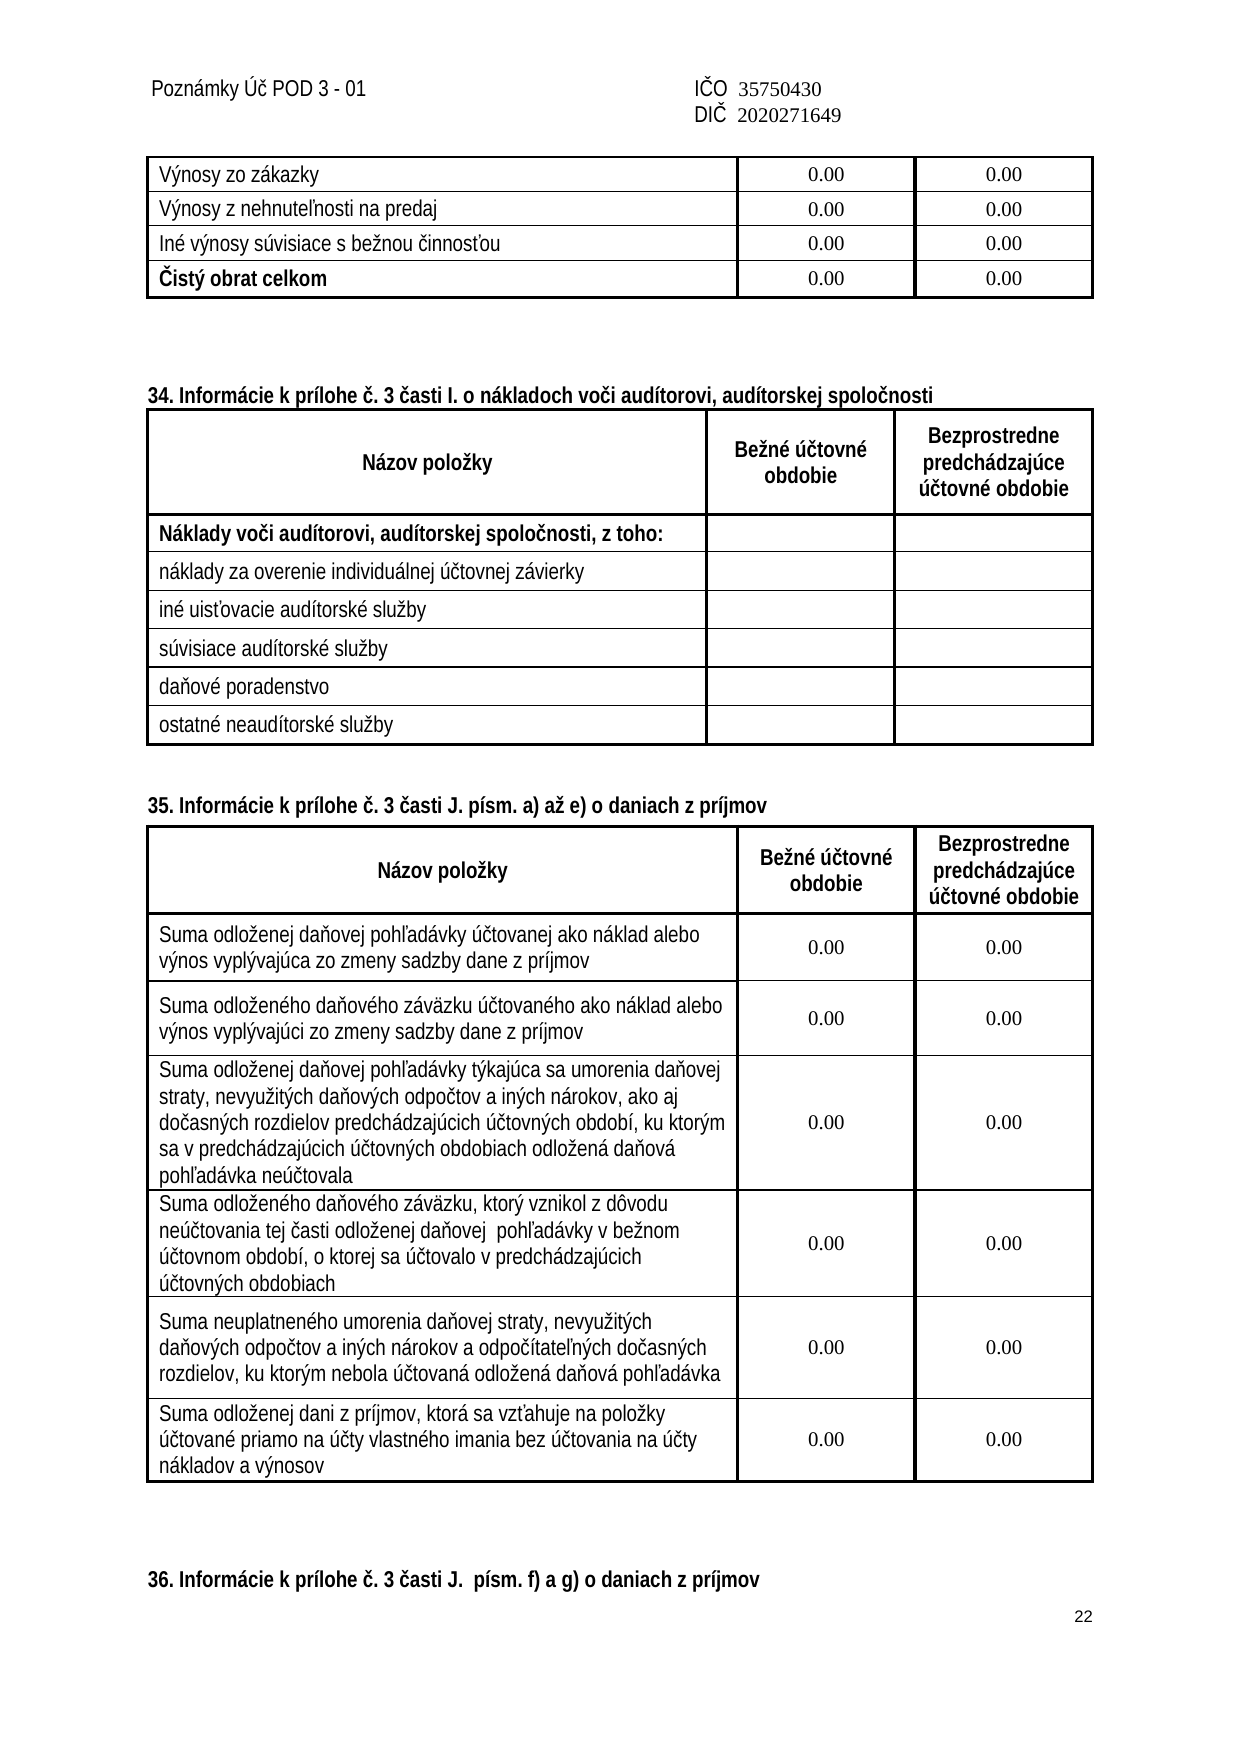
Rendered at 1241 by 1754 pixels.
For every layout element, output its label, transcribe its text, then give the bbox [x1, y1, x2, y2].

table_cell 0.00 [739, 261, 913, 296]
table_cell 0.00 [917, 1056, 1091, 1189]
table_header Bežné účtovné obdobie [739, 828, 913, 912]
table_cell Výnosy zo zákazky [149, 158, 736, 191]
table_header Názov položky [149, 828, 736, 912]
table_cell [708, 591, 893, 628]
table_cell Náklady voči audítorovi, audítorskej spoločnosti, z toho: [149, 516, 705, 551]
table_header Bezprostredne predchádzajúce účtovné obdobie [917, 828, 1091, 912]
table_cell súvisiace audítorské služby [149, 629, 705, 666]
table_cell [896, 552, 1091, 589]
table_cell [896, 629, 1091, 666]
table_cell [896, 516, 1091, 551]
subtitle 34. Informácie k prílohe č. 3 časti I. o nákladoch voči audítorovi, audítorskej spoločnosti [148, 382, 1093, 408]
table_cell 0.00 [917, 226, 1091, 259]
table_cell 0.00 [739, 1056, 913, 1189]
table_cell Suma neuplatneného umorenia daňovej straty, nevyužitých daňových odpočtov a iných nárokov a odpočítateľných dočasných rozdielov, ku ktorým nebola účtovaná odložená daňová pohľadávka [149, 1297, 736, 1397]
table_cell náklady za overenie individuálnej účtovnej závierky [149, 552, 705, 589]
table_cell ostatné neaudítorské služby [149, 706, 705, 743]
table_cell Suma odloženej daňovej pohľadávky účtovanej ako náklad alebo výnos vyplývajúca zo zmeny sadzby dane z príjmov [149, 915, 736, 979]
table_cell Iné výnosy súvisiace s bežnou činnosťou [149, 226, 736, 259]
table_cell 0.00 [917, 192, 1091, 225]
table_cell 0.00 [739, 226, 913, 259]
table_cell 0.00 [739, 158, 913, 191]
table_cell 0.00 [917, 1191, 1091, 1296]
table_cell Suma odloženej daňovej pohľadávky týkajúca sa umorenia daňovej straty, nevyužitých daňových odpočtov a iných nárokov, ako aj dočasných rozdielov predchádzajúcich účtovných období, ku ktorým sa v predchádzajúcich účtovných obdobiach odložená daňová pohľadávka neúčtovala [149, 1056, 736, 1189]
table_cell daňové poradenstvo [149, 668, 705, 705]
table_cell 0.00 [739, 1191, 913, 1296]
table_cell Suma odloženej dani z príjmov, ktorá sa vzťahuje na položky účtované priamo na účty vlastného imania bez účtovania na účty nákladov a výnosov [149, 1399, 736, 1480]
table_header Bezprostredne predchádzajúce účtovné obdobie [896, 411, 1091, 513]
text 35. Informácie k prílohe č. 3 časti J. písm. a) až e) o daniach z príjmov [148, 792, 1093, 818]
table_cell iné uisťovacie audítorské služby [149, 591, 705, 628]
table_cell [896, 668, 1091, 705]
table_cell 0.00 [917, 1399, 1091, 1480]
table_cell 0.00 [739, 1297, 913, 1397]
table_cell [708, 629, 893, 666]
table_cell [896, 706, 1091, 743]
table_header Bežné účtovné obdobie [708, 411, 893, 513]
table_cell 0.00 [917, 158, 1091, 191]
table_cell 0.00 [739, 981, 913, 1054]
table_cell 0.00 [739, 915, 913, 979]
table_cell [708, 668, 893, 705]
table_cell 0.00 [739, 192, 913, 225]
text 36. Informácie k prílohe č. 3 časti J. písm. f) a g) o daniach z príjmov [148, 1566, 1093, 1593]
table_cell [708, 516, 893, 551]
table_cell 0.00 [917, 981, 1091, 1054]
table_cell [896, 591, 1091, 628]
table_cell 0.00 [917, 915, 1091, 979]
table_header Názov položky [149, 411, 705, 513]
table_cell [708, 552, 893, 589]
table_cell 0.00 [917, 261, 1091, 296]
table_cell [708, 706, 893, 743]
table_cell Suma odloženého daňového záväzku účtovaného ako náklad alebo výnos vyplývajúci zo zmeny sadzby dane z príjmov [149, 982, 736, 1054]
table_cell Výnosy z nehnuteľnosti na predaj [149, 192, 736, 225]
table_cell Suma odloženého daňového záväzku, ktorý vznikol z dôvodu neúčtovania tej časti odloženej daňovej pohľadávky v bežnom účtovnom období, o ktorej sa účtovalo v predchádzajúcich účtovných obdobiach [149, 1191, 736, 1296]
table_cell 0.00 [739, 1399, 913, 1480]
table_cell Čistý obrat celkom [149, 261, 736, 296]
table_cell 0.00 [917, 1297, 1091, 1397]
